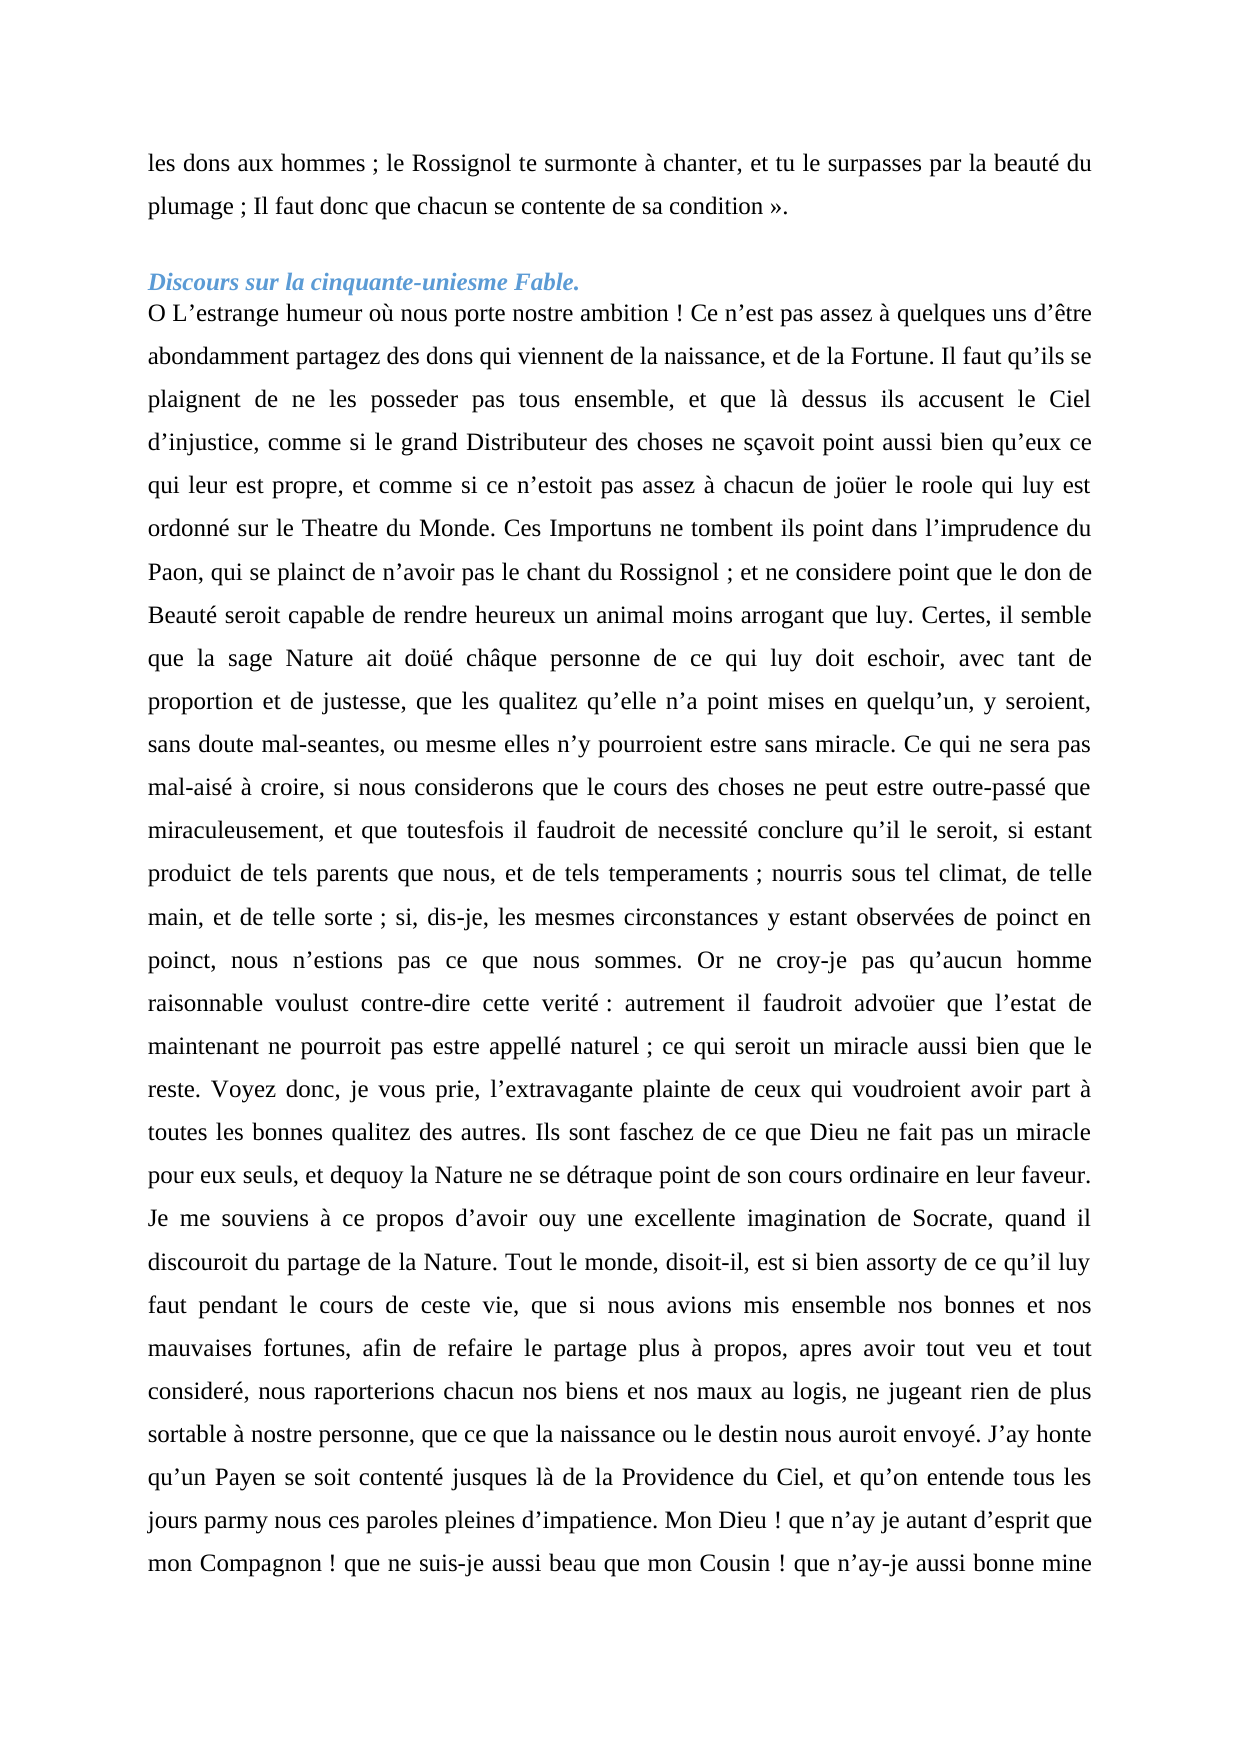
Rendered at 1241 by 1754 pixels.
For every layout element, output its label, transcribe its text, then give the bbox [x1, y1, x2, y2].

text O L’estrange humeur où nous porte nostre ambition ! Ce n’est pas assez à quelques uns d’être abondamment partagez des dons qui viennent de la naissance, et de la Fortune. Il faut qu’ils se plaignent de ne les posseder pas tous ensemble, et que là dessus ils accusent le Ciel d’injustice, comme si le grand Distributeur des choses ne sçavoit point aussi bien qu’eux ce qui leur est propre, et comme si ce n’estoit pas assez à chacun de joüer le roole qui luy est ordonné sur le Theatre du Monde. Ces Importuns ne tombent ils point dans l’imprudence du Paon, qui se plainct de n’avoir pas le chant du Rossignol ; et ne considere point que le don de Beauté seroit capable de rendre heureux un animal moins arrogant que luy. Certes, il semble que la sage Nature ait doüé châque personne de ce qui luy doit eschoir, avec tant de proportion et de justesse, que les qualitez qu’elle n’a point mises en quelqu’un, y seroient, sans doute mal-seantes, ou mesme elles n’y pourroient estre sans miracle. Ce qui ne sera pas mal-aisé à croire, si nous considerons que le cours des choses ne peut estre outre-passé que miraculeusement, et que toutesfois il faudroit de necessité conclure qu’il le seroit, si estant produict de tels parents que nous, et de tels temperaments ; nourris sous tel climat, de telle main, et de telle sorte ; si, dis-je, les mesmes circonstances y estant observées de poinct en poinct, nous n’estions pas ce que nous sommes. Or ne croy-je pas qu’aucun homme raisonnable voulust contre-dire cette verité : autrement il faudroit advoüer que l’estat de maintenant ne pourroit pas estre appellé naturel ; ce qui seroit un miracle aussi bien que le reste. Voyez donc, je vous prie, l’extravagante plainte de ceux qui voudroient avoir part à toutes les bonnes qualitez des autres. Ils sont faschez de ce que Dieu ne fait pas un miracle pour eux seuls, et dequoy la Nature ne se détraque point de son cours ordinaire en leur faveur. Je me souviens à ce propos d’avoir ouy une excellente imagination de Socrate, quand il discouroit du partage de la Nature. Tout le monde, disoit-il, est si bien assorty de ce qu’il luy faut pendant le cours de ceste vie, que si nous avions mis ensemble nos bonnes et nos mauvaises fortunes, afin de refaire le partage plus à propos, apres avoir tout veu et tout consideré, nous raporterions chacun nos biens et nos maux au logis, ne jugeant rien de plus sortable à nostre personne, que ce que la naissance ou le destin nous auroit envoyé. J’ay honte qu’un Payen se soit contenté jusques là de la Providence du Ciel, et qu’on entende tous les jours parmy nous ces paroles pleines d’impatience. Mon Dieu ! que n’ay je autant d’esprit que mon Compagnon ! que ne suis-je aussi beau que mon Cousin ! que n’ay-je aussi bonne mine [148, 298, 1093, 1577]
text les dons aux hommes ; le Rossignol te surmonte à chanter, et tu le surpasses par la beauté du plumage ; Il faut donc que chacun se contente de sa condition ». [148, 148, 1093, 219]
subtitle Discours sur la cinquante-uniesme Fable. [148, 267, 1093, 296]
